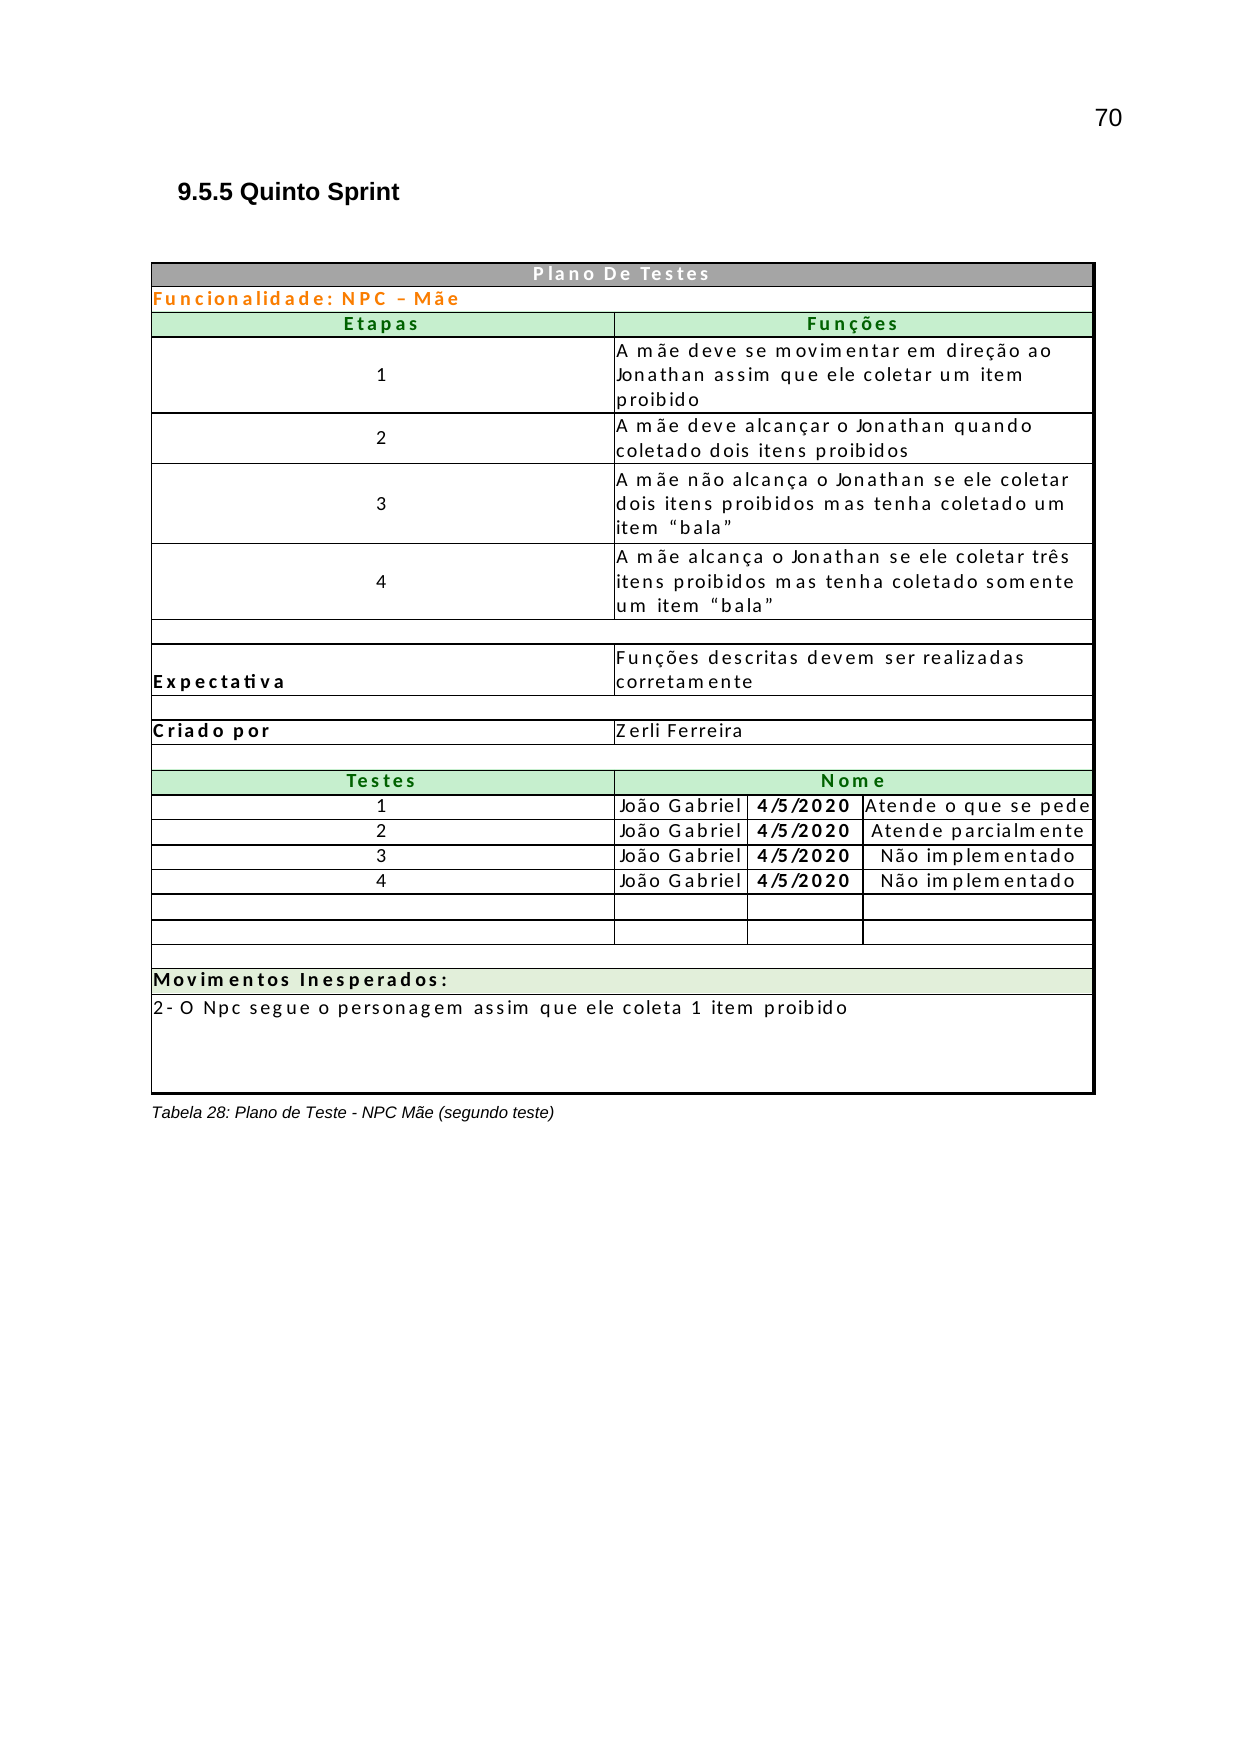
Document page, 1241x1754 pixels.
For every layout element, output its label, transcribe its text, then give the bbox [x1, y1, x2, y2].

text Tabela 28: Plano de Teste - NPC Mãe (segundo teste) [151, 262, 1102, 1122]
text 9.5.5 Quinto Sprint [177, 177, 1122, 206]
